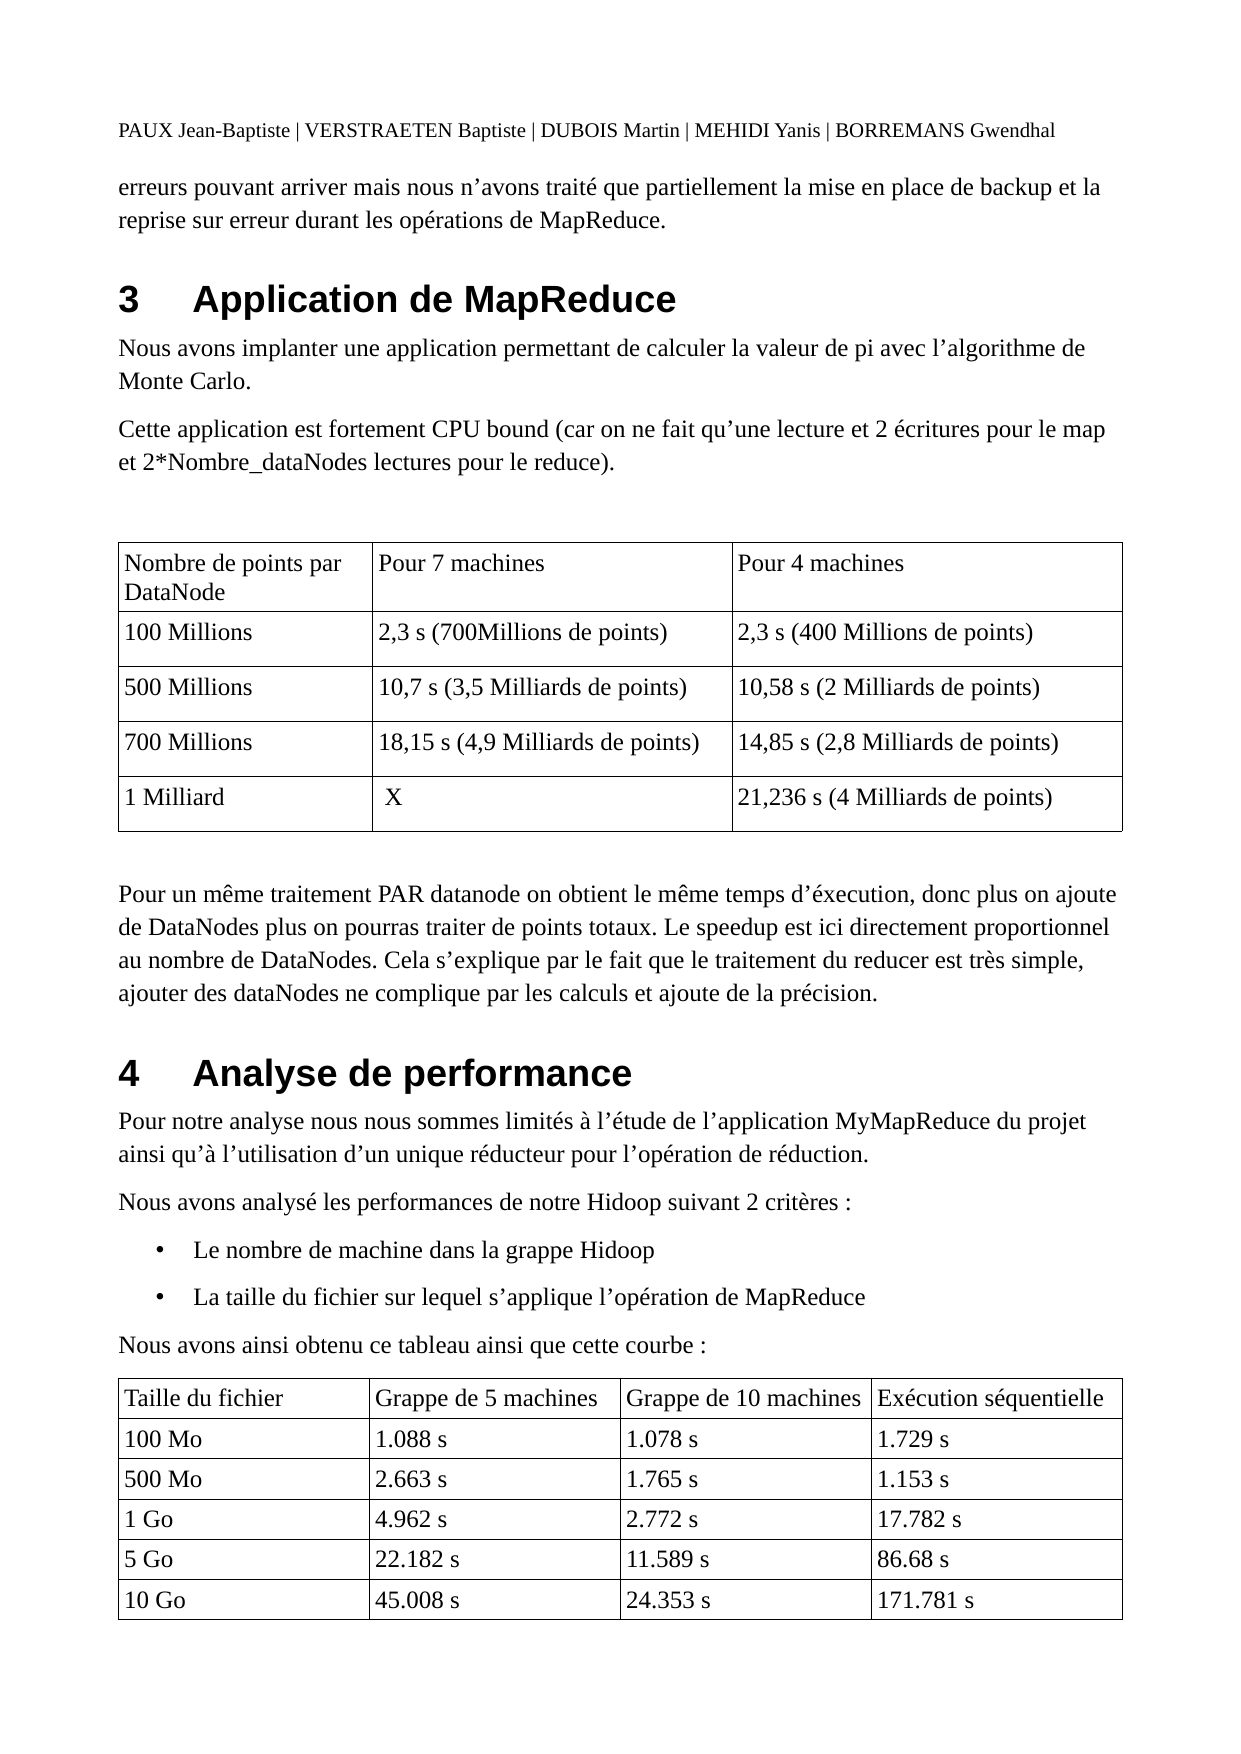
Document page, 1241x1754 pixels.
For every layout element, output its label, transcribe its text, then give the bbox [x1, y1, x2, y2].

text Cette application est fortement CPU bound (car on ne fait qu’une lecture et 2 écritures pour le map et 2*Nombre_dataNodes lectures pour le reduce). [118, 414, 1122, 476]
table_cell 22.182 s [370, 1540, 620, 1579]
table_cell 100 Mo [119, 1419, 369, 1458]
table_cell 14,85 s (2,8 Milliards de points) [733, 722, 1122, 776]
table_cell 10,7 s (3,5 Milliards de points) [373, 667, 732, 721]
table_header Taille du fichier [119, 1379, 369, 1418]
table_cell 5 Go [119, 1540, 369, 1579]
table_cell 1 Go [119, 1500, 369, 1539]
text Pour un même traitement PAR datanode on obtient le même temps d’éxecution, donc plus on ajoute de DataNodes plus on pourras traiter de points totaux. Le speedup est ici directement proportionnel au nombre de DataNodes. Cela s’explique par le fait que le traitement du reducer est très simple, ajouter des dataNodes ne complique par les calculs et ajoute de la précision. [118, 879, 1122, 1006]
table_cell 45.008 s [370, 1580, 620, 1619]
table_cell 1 Milliard [119, 777, 372, 831]
table_header Exécution séquentielle [872, 1379, 1122, 1418]
table_header Pour 7 machines [373, 543, 732, 611]
table_cell 1.078 s [621, 1419, 871, 1458]
table_cell 86.68 s [872, 1540, 1122, 1579]
table_cell 17.782 s [872, 1500, 1122, 1539]
table_cell 1.153 s [872, 1459, 1122, 1498]
table_header Pour 4 machines [733, 543, 1122, 611]
table_cell 2,3 s (400 Millions de points) [733, 612, 1122, 666]
text Nous avons implanter une application permettant de calculer la valeur de pi avec l’algorithme de Monte Carlo. [118, 333, 1122, 395]
table_cell 24.353 s [621, 1580, 871, 1619]
table_cell 171.781 s [872, 1580, 1122, 1619]
subtitle Analyse de performance [118, 1050, 1122, 1094]
table_header Nombre de points par DataNode [119, 543, 372, 611]
table_cell 11.589 s [621, 1540, 871, 1579]
table_cell 10 Go [119, 1580, 369, 1619]
table_cell 4.962 s [370, 1500, 620, 1539]
text Pour notre analyse nous nous sommes limités à l’étude de l’application MyMapReduce du projet ainsi qu’à l’utilisation d’un unique réducteur pour l’opération de réduction. [118, 1106, 1122, 1168]
table_header Grappe de 5 machines [370, 1379, 620, 1418]
table_header Grappe de 10 machines [621, 1379, 871, 1418]
table_cell 10,58 s (2 Milliards de points) [733, 667, 1122, 721]
table_cell 2.772 s [621, 1500, 871, 1539]
list Le nombre de machine dans la grappe Hidoop [156, 1235, 1122, 1263]
table_cell 2,3 s (700Millions de points) [373, 612, 732, 666]
table_cell 1.765 s [621, 1459, 871, 1498]
text Nous avons analysé les performances de notre Hidoop suivant 2 critères : [118, 1187, 1122, 1216]
text erreurs pouvant arriver mais nous n’avons traité que partiellement la mise en place de backup et la reprise sur erreur durant les opérations de MapReduce. [118, 172, 1122, 233]
text Nous avons ainsi obtenu ce tableau ainsi que cette courbe : [118, 1330, 1122, 1359]
table_cell 500 Mo [119, 1459, 369, 1498]
table_cell X [373, 777, 732, 831]
list La taille du fichier sur lequel s’applique l’opération de MapReduce [156, 1282, 1122, 1311]
table_cell 21,236 s (4 Milliards de points) [733, 777, 1122, 831]
table_cell 1.088 s [370, 1419, 620, 1458]
table_cell 2.663 s [370, 1459, 620, 1498]
subtitle Application de MapReduce [118, 277, 1122, 321]
table_cell 18,15 s (4,9 Milliards de points) [373, 722, 732, 776]
table_cell 1.729 s [872, 1419, 1122, 1458]
table_cell 500 Millions [119, 667, 372, 721]
table_cell 100 Millions [119, 612, 372, 666]
table_cell 700 Millions [119, 722, 372, 776]
